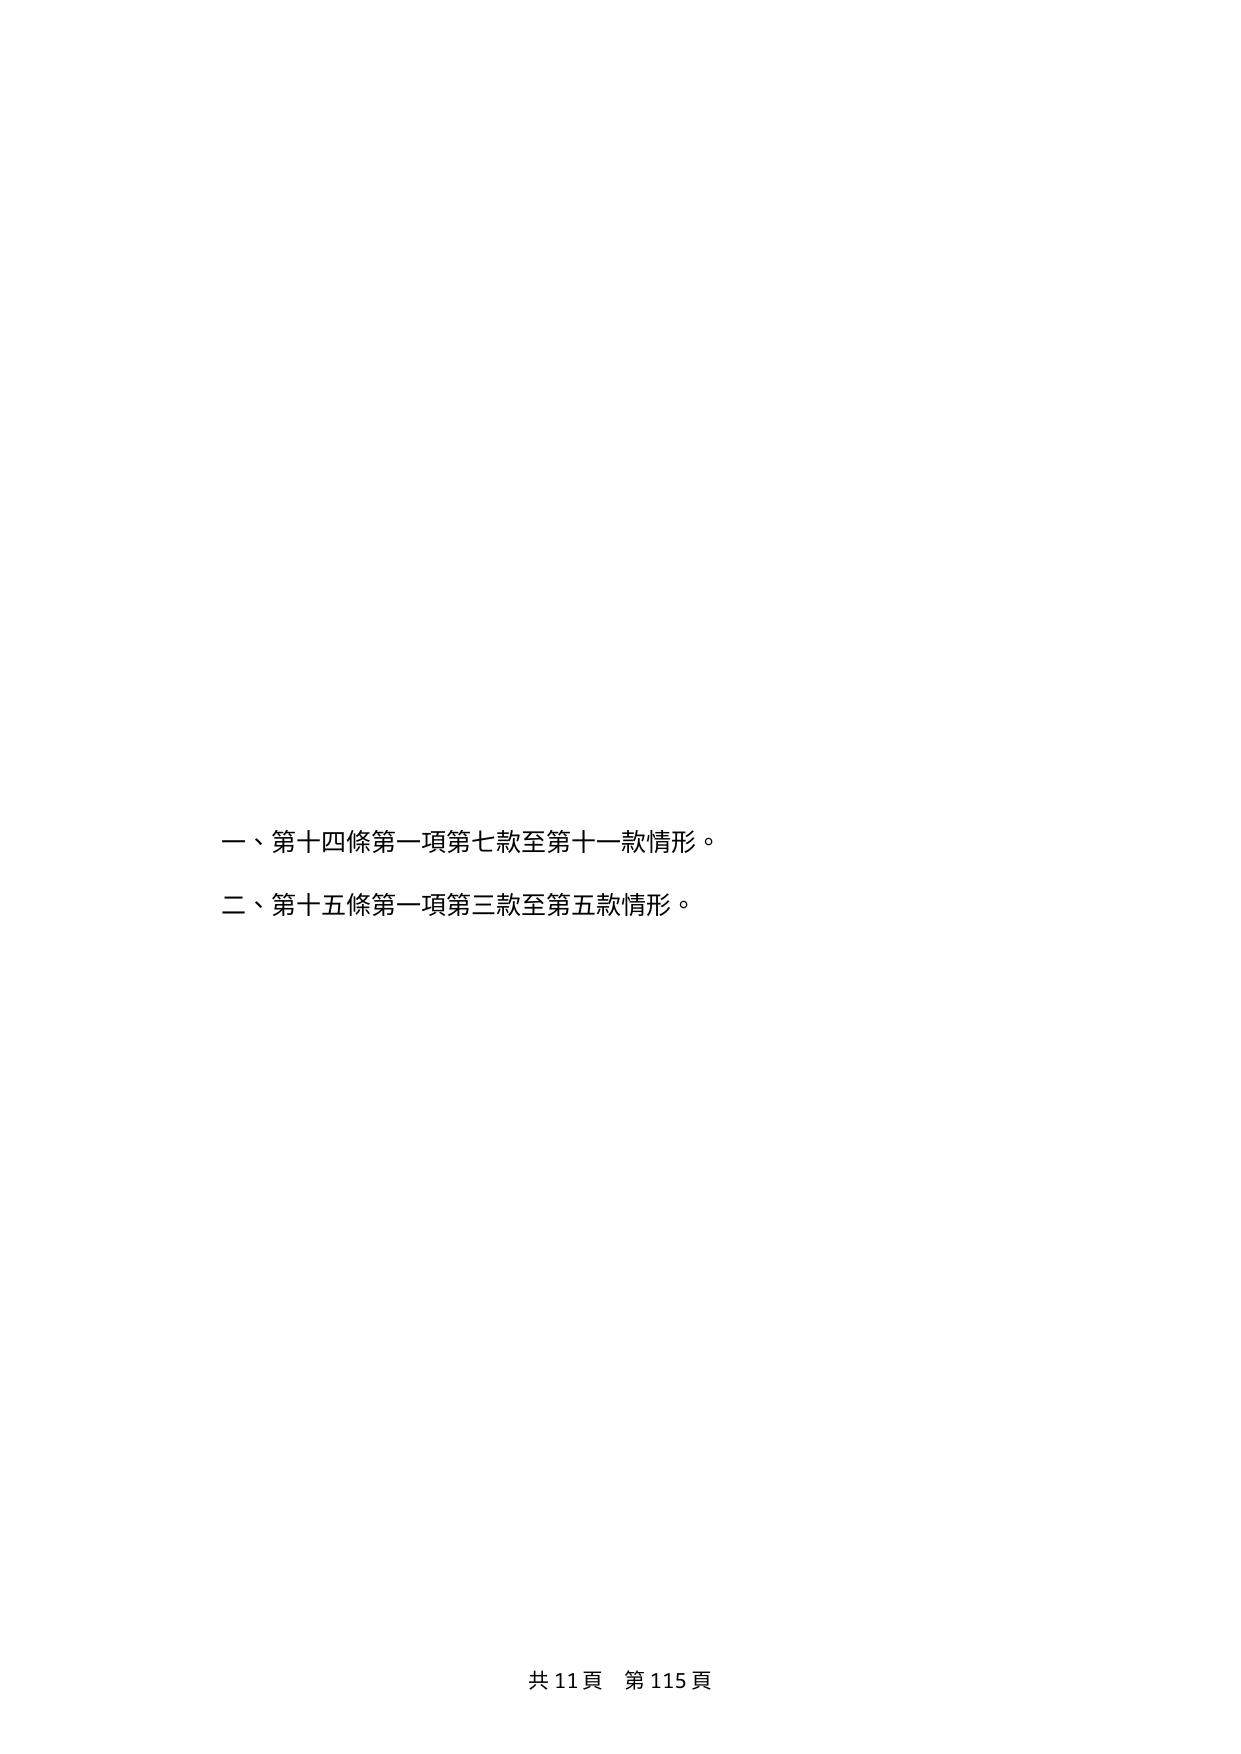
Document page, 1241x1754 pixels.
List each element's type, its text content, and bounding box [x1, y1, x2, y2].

text 一、第十四條第一項第七款至第十一款情形。 [118, 799, 1122, 862]
text 二、第十五條第一項第三款至第五款情形。 [118, 862, 1122, 924]
